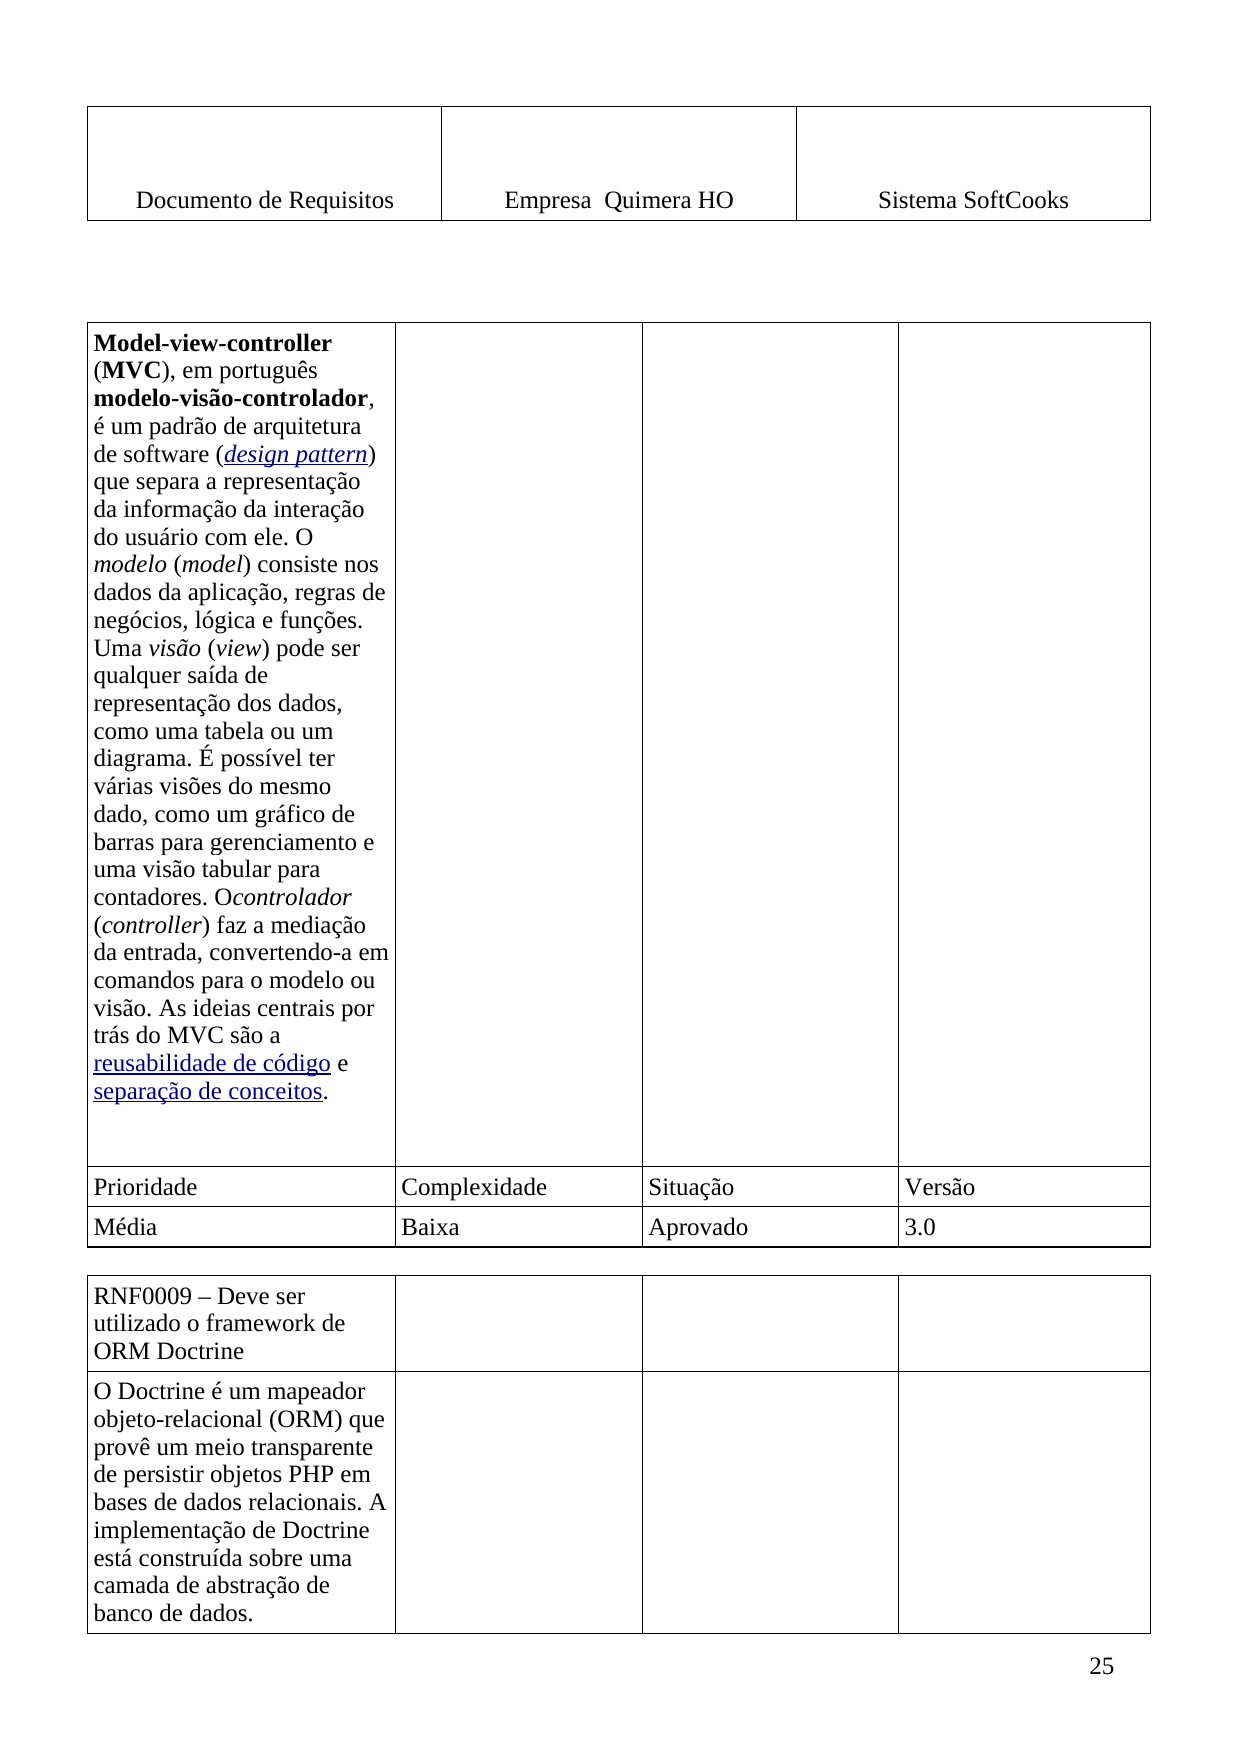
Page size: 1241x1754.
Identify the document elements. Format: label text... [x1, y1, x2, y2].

table_cell Versão [899, 1167, 1150, 1206]
table_cell [899, 1372, 1150, 1633]
table_cell [396, 323, 642, 1166]
table_header [396, 1276, 642, 1371]
table_cell [643, 323, 898, 1166]
table_cell Situação [643, 1167, 898, 1206]
table_header RNF0009 – Deve ser utilizado o framework de ORM Doctrine [88, 1276, 395, 1371]
table_cell [899, 323, 1150, 1166]
table_cell Complexidade [396, 1167, 642, 1206]
table_cell 3.0 [899, 1207, 1150, 1246]
table_cell [396, 1372, 642, 1633]
table_cell Aprovado [643, 1207, 898, 1246]
table_cell Prioridade [88, 1167, 395, 1206]
table_cell Model-view-controller (MVC), em português modelo-visão-controlador, é um padrão de arquitetura de software (design pattern) que separa a representação da informação da interação do usuário com ele. O modelo (model) consiste nos dados da aplicação, regras de negócios, lógica e funções. Uma visão (view) pode ser qualquer saída de representação dos dados, como uma tabela ou um diagrama. É possível ter várias visões do mesmo dado, como um gráfico de barras para gerenciamento e uma visão tabular para contadores. Ocontrolador (controller) faz a mediação da entrada, convertendo-a em comandos para o modelo ou visão. As ideias centrais por trás do MVC são a reusabilidade de código e separação de conceitos. [88, 323, 395, 1166]
table_cell Baixa [396, 1207, 642, 1246]
table_header [643, 1276, 898, 1371]
table_cell O Doctrine é um mapeador objeto-relacional (ORM) que provê um meio transparente de persistir objetos PHP em bases de dados relacionais. A implementação de Doctrine está construída sobre uma camada de abstração de banco de dados. [88, 1372, 395, 1633]
table_header [899, 1276, 1150, 1371]
table_cell [643, 1372, 898, 1633]
table_cell Média [88, 1207, 395, 1246]
